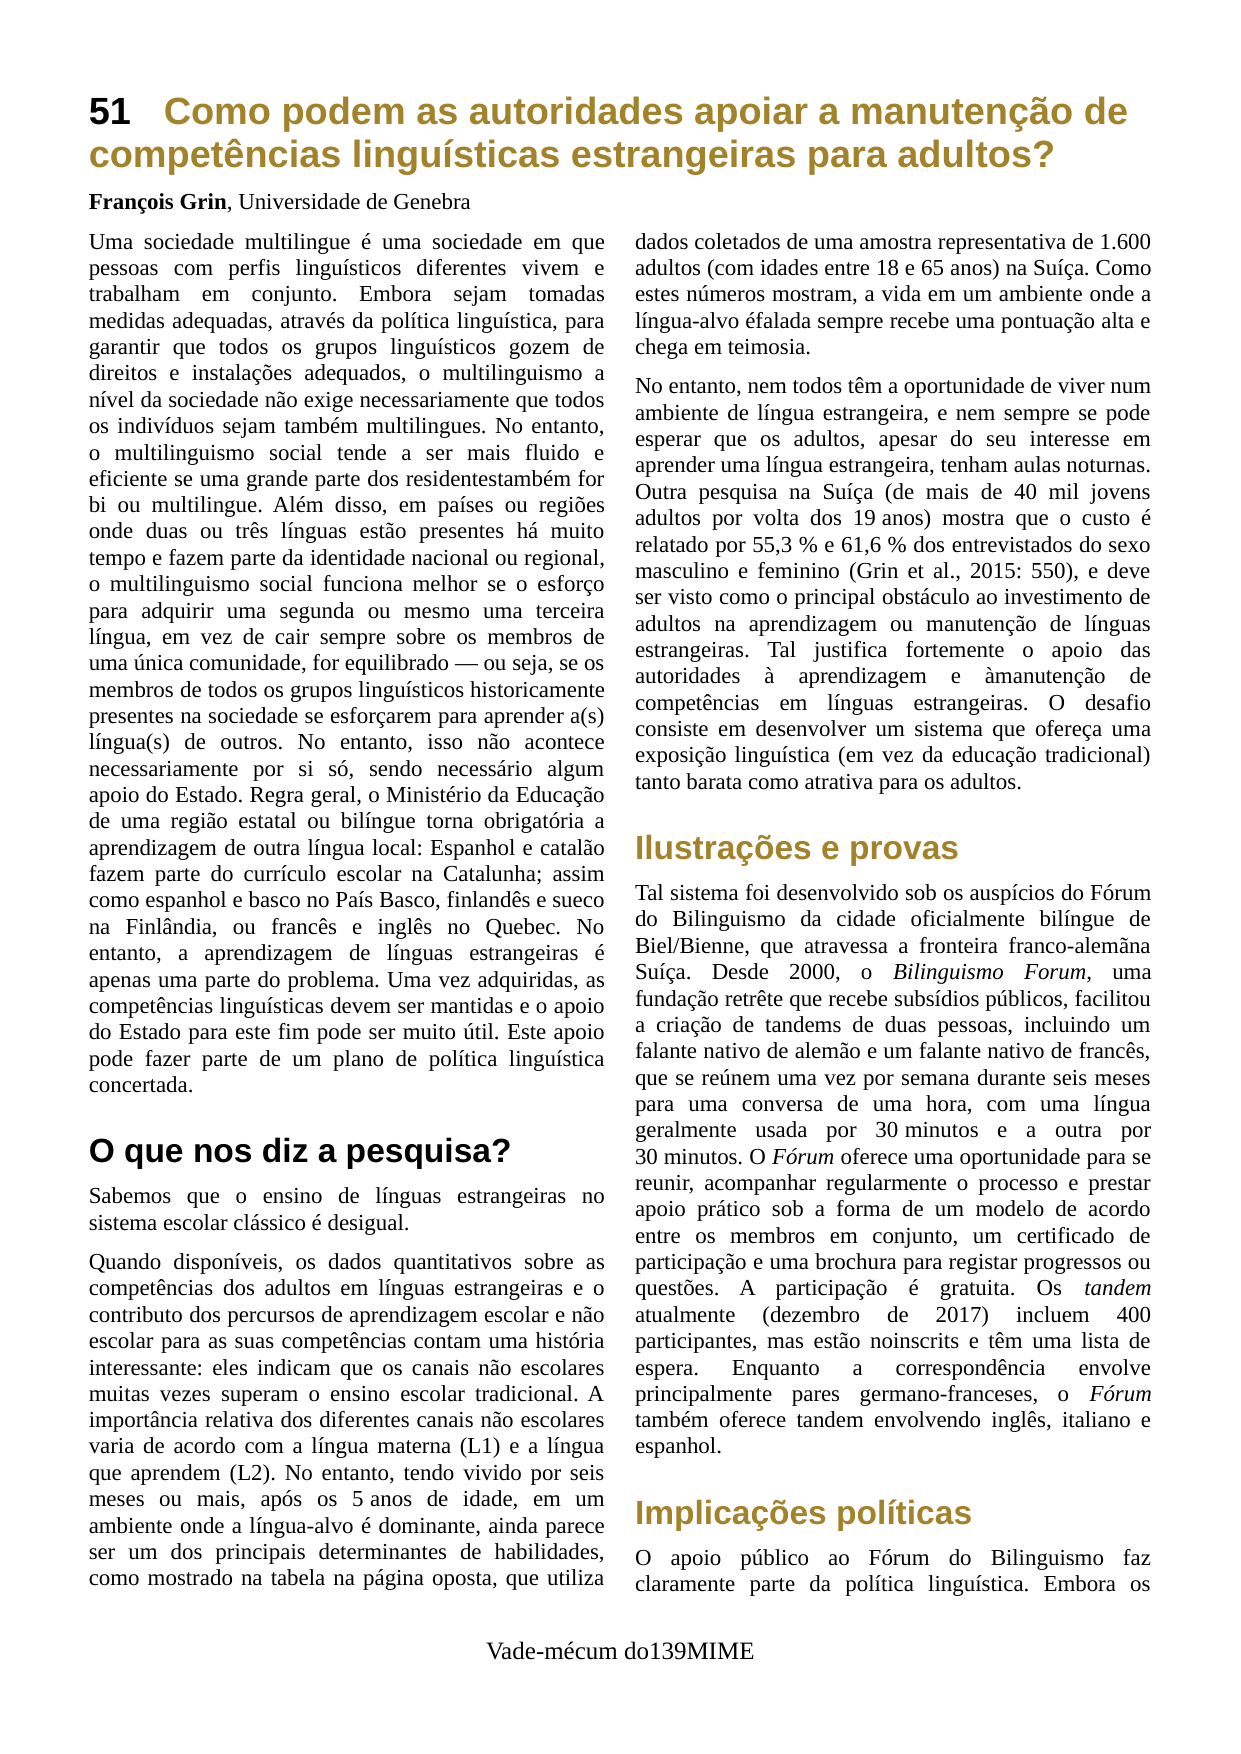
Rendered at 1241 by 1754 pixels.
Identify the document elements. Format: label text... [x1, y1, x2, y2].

text O apoio público ao Fórum do Bilinguismo faz claramente parte da política linguística. Embora os [635, 1544, 1152, 1597]
text dados coletados de uma amostra representativa de 1.600 adultos (com idades entre 18 e 65 anos) na Suíça. Como estes números mostram, a vida em um ambiente onde a língua-alvo éfalada sempre recebe uma pontuação alta e chega em teimosia. [635, 228, 1152, 359]
text François Grin, Universidade de Genebra [88, 188, 1152, 215]
subtitle Como podem as autoridades apoiar a manutenção de competências linguísticas estrangeiras para adultos? [88, 88, 1152, 176]
text Tal sistema foi desenvolvido sob os auspícios do Fórum do Bilinguismo da cidade oficialmente bilíngue de Biel/Bienne, que atravessa a fronteira franco-alemãna Suíça. Desde 2000, o Bilinguismo Forum, uma fundação retrête que recebe subsídios públicos, facilitou a criação de tandems de duas pessoas, incluindo um falante nativo de alemão e um falante nativo de francês, que se reúnem uma vez por semana durante seis meses para uma conversa de uma hora, com uma língua geralmente usada por 30 minutos e a outra por 30 minutos. O Fórum oferece uma oportunidade para se reunir, acompanhar regularmente o processo e prestar apoio prático sob a forma de um modelo de acordo entre os membros em conjunto, um certificado de participação e uma brochura para registar progressos ou questões. A participação é gratuita. Os tandem atualmente (dezembro de 2017) incluem 400 participantes, mas estão noinscrits e têm uma lista de espera. Enquanto a correspondência envolve principalmente pares germano-franceses, o Fórum também oferece tandem envolvendo inglês, italiano e espanhol. [635, 879, 1152, 1459]
subtitle O que nos diz a pesquisa? [88, 1131, 605, 1170]
text No entanto, nem todos têm a oportunidade de viver num ambiente de língua estrangeira, e nem sempre se pode esperar que os adultos, apesar do seu interesse em aprender uma língua estrangeira, tenham aulas noturnas. Outra pesquisa na Suíça (de mais de 40 mil jovens adultos por volta dos 19 anos) mostra que o custo é relatado por 55,3 % e 61,6 % dos entrevistados do sexo masculino e feminino (Grin et al., 2015: 550), e deve ser visto como o principal obstáculo ao investimento de adultos na aprendizagem ou manutenção de línguas estrangeiras. Tal justifica fortemente o apoio das autoridades à aprendizagem e àmanutenção de competências em línguas estrangeiras. O desafio consiste em desenvolver um sistema que ofereça uma exposição linguística (em vez da educação tradicional) tanto barata como atrativa para os adultos. [635, 372, 1152, 794]
text Uma sociedade multilingue é uma sociedade em que pessoas com perfis linguísticos diferentes vivem e trabalham em conjunto. Embora sejam tomadas medidas adequadas, através da política linguística, para garantir que todos os grupos linguísticos gozem de direitos e instalações adequados, o multilinguismo a nível da sociedade não exige necessariamente que todos os indivíduos sejam também multilingues. No entanto, o multilinguismo social tende a ser mais fluido e eficiente se uma grande parte dos residentestambém for bi ou multilingue. Além disso, em países ou regiões onde duas ou três línguas estão presentes há muito tempo e fazem parte da identidade nacional ou regional, o multilinguismo social funciona melhor se o esforço para adquirir uma segunda ou mesmo uma terceira língua, em vez de cair sempre sobre os membros de uma única comunidade, for equilibrado — ou seja, se os membros de todos os grupos linguísticos historicamente presentes na sociedade se esforçarem para aprender a(s) língua(s) de outros. No entanto, isso não acontece necessariamente por si só, sendo necessário algum apoio do Estado. Regra geral, o Ministério da Educação de uma região estatal ou bilíngue torna obrigatória a aprendizagem de outra língua local: Espanhol e catalão fazem parte do currículo escolar na Catalunha; assim como espanhol e basco no País Basco, finlandês e sueco na Finlândia, ou francês e inglês no Quebec. No entanto, a aprendizagem de línguas estrangeiras é apenas uma parte do problema. Uma vez adquiridas, as competências linguísticas devem ser mantidas e o apoio do Estado para este fim pode ser muito útil. Este apoio pode fazer parte de um plano de política linguística concertada. [88, 228, 605, 1097]
subtitle Ilustrações e provas [635, 828, 1152, 867]
subtitle Implicações políticas [635, 1493, 1152, 1531]
text Sabemos que o ensino de línguas estrangeiras no sistema escolar clássico é desigual. [88, 1182, 605, 1235]
text Quando disponíveis, os dados quantitativos sobre as competências dos adultos em línguas estrangeiras e o contributo dos percursos de aprendizagem escolar e não escolar para as suas competências contam uma história interessante: eles indicam que os canais não escolares muitas vezes superam o ensino escolar tradicional. A importância relativa dos diferentes canais não escolares varia de acordo com a língua materna (L1) e a língua que aprendem (L2). No entanto, tendo vivido por seis meses ou mais, após os 5 anos de idade, em um ambiente onde a língua-alvo é dominante, ainda parece ser um dos principais determinantes de habilidades, como mostrado na tabela na página oposta, que utiliza [88, 1248, 605, 1591]
